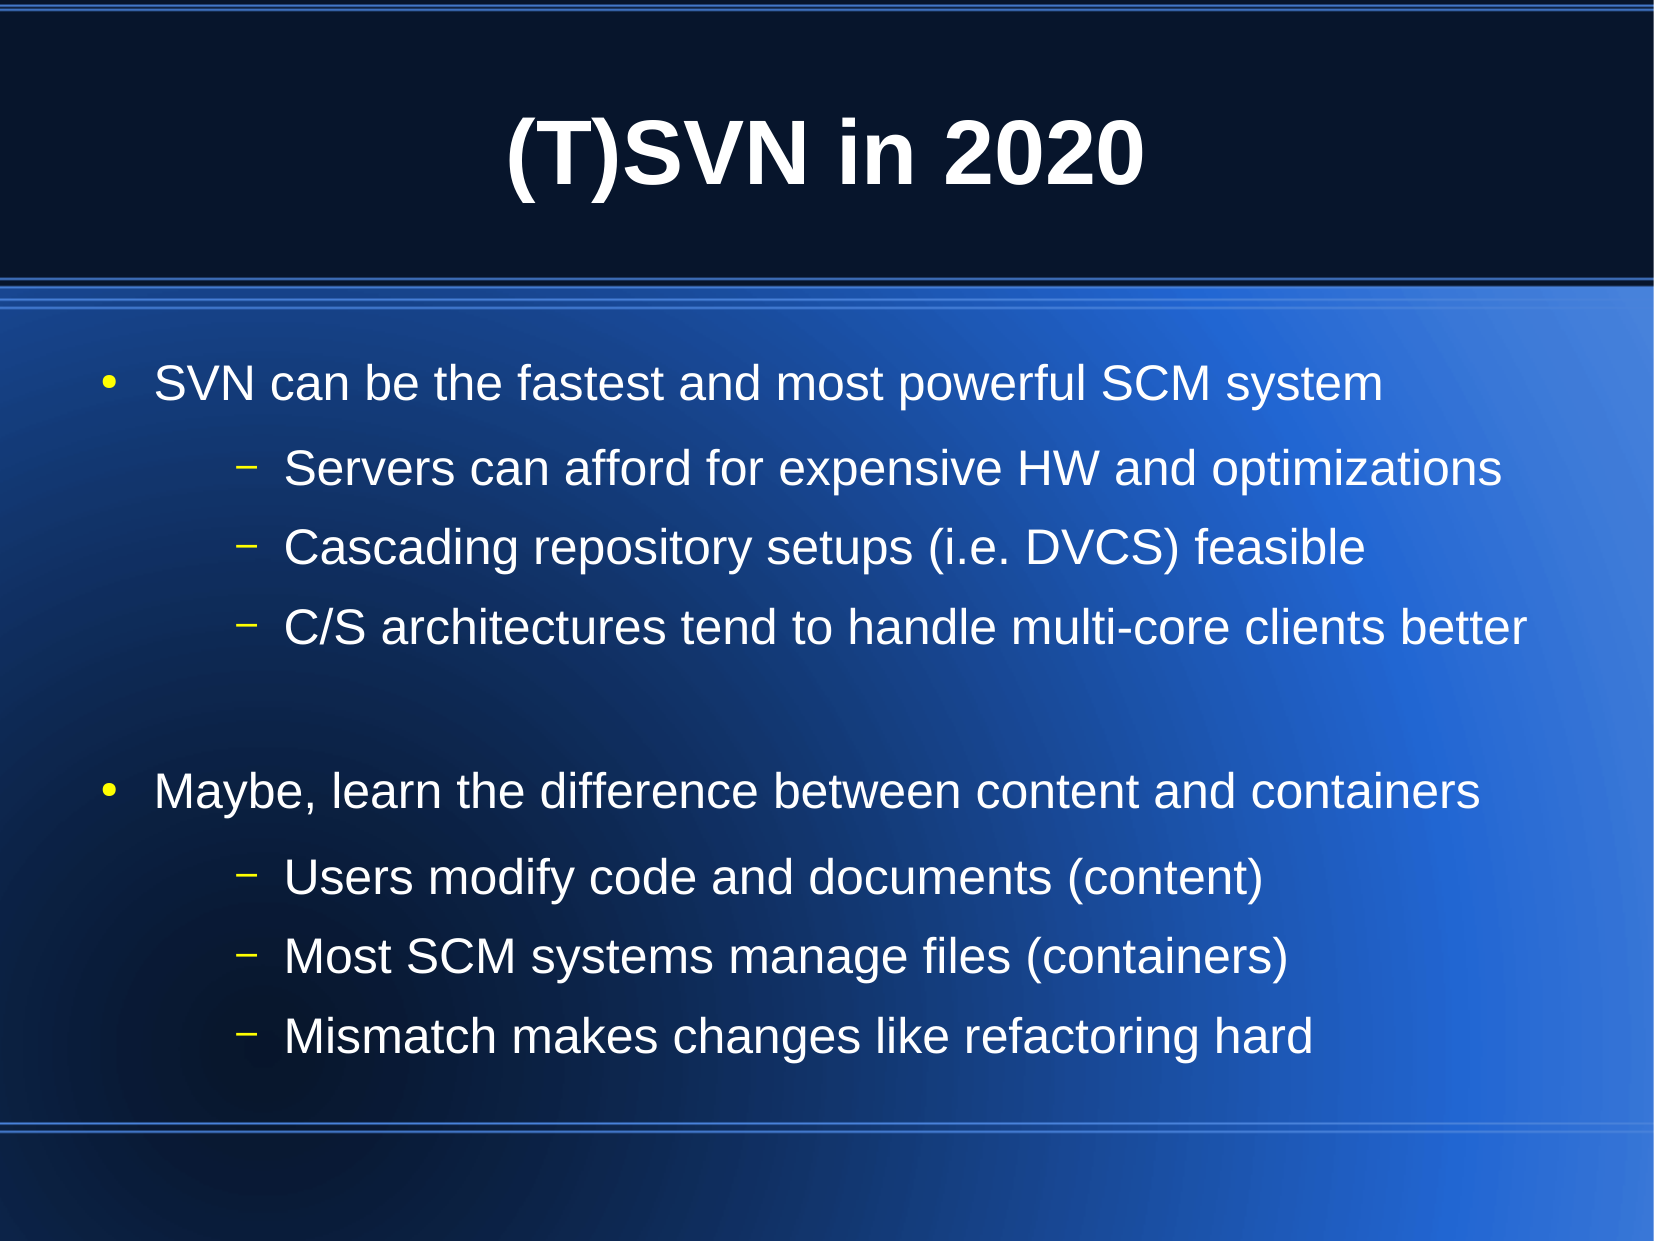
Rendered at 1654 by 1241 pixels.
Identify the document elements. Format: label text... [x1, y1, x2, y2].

list SVN can be the fastest and most powerful SCM system Servers can afford for expensive HW and optimizations Cascading repository setups (i.e. DVCS) feasible C/S architectures tend to handle multi-core clients better Maybe, learn the difference between content and containers Users modify code and documents (content) Most SCM systems manage files (containers) Mismatch makes changes like refactoring hard [82, 355, 1571, 1123]
picture [0, 0, 1654, 1241]
title (T)SVN in 2020 [82, 49, 1571, 257]
